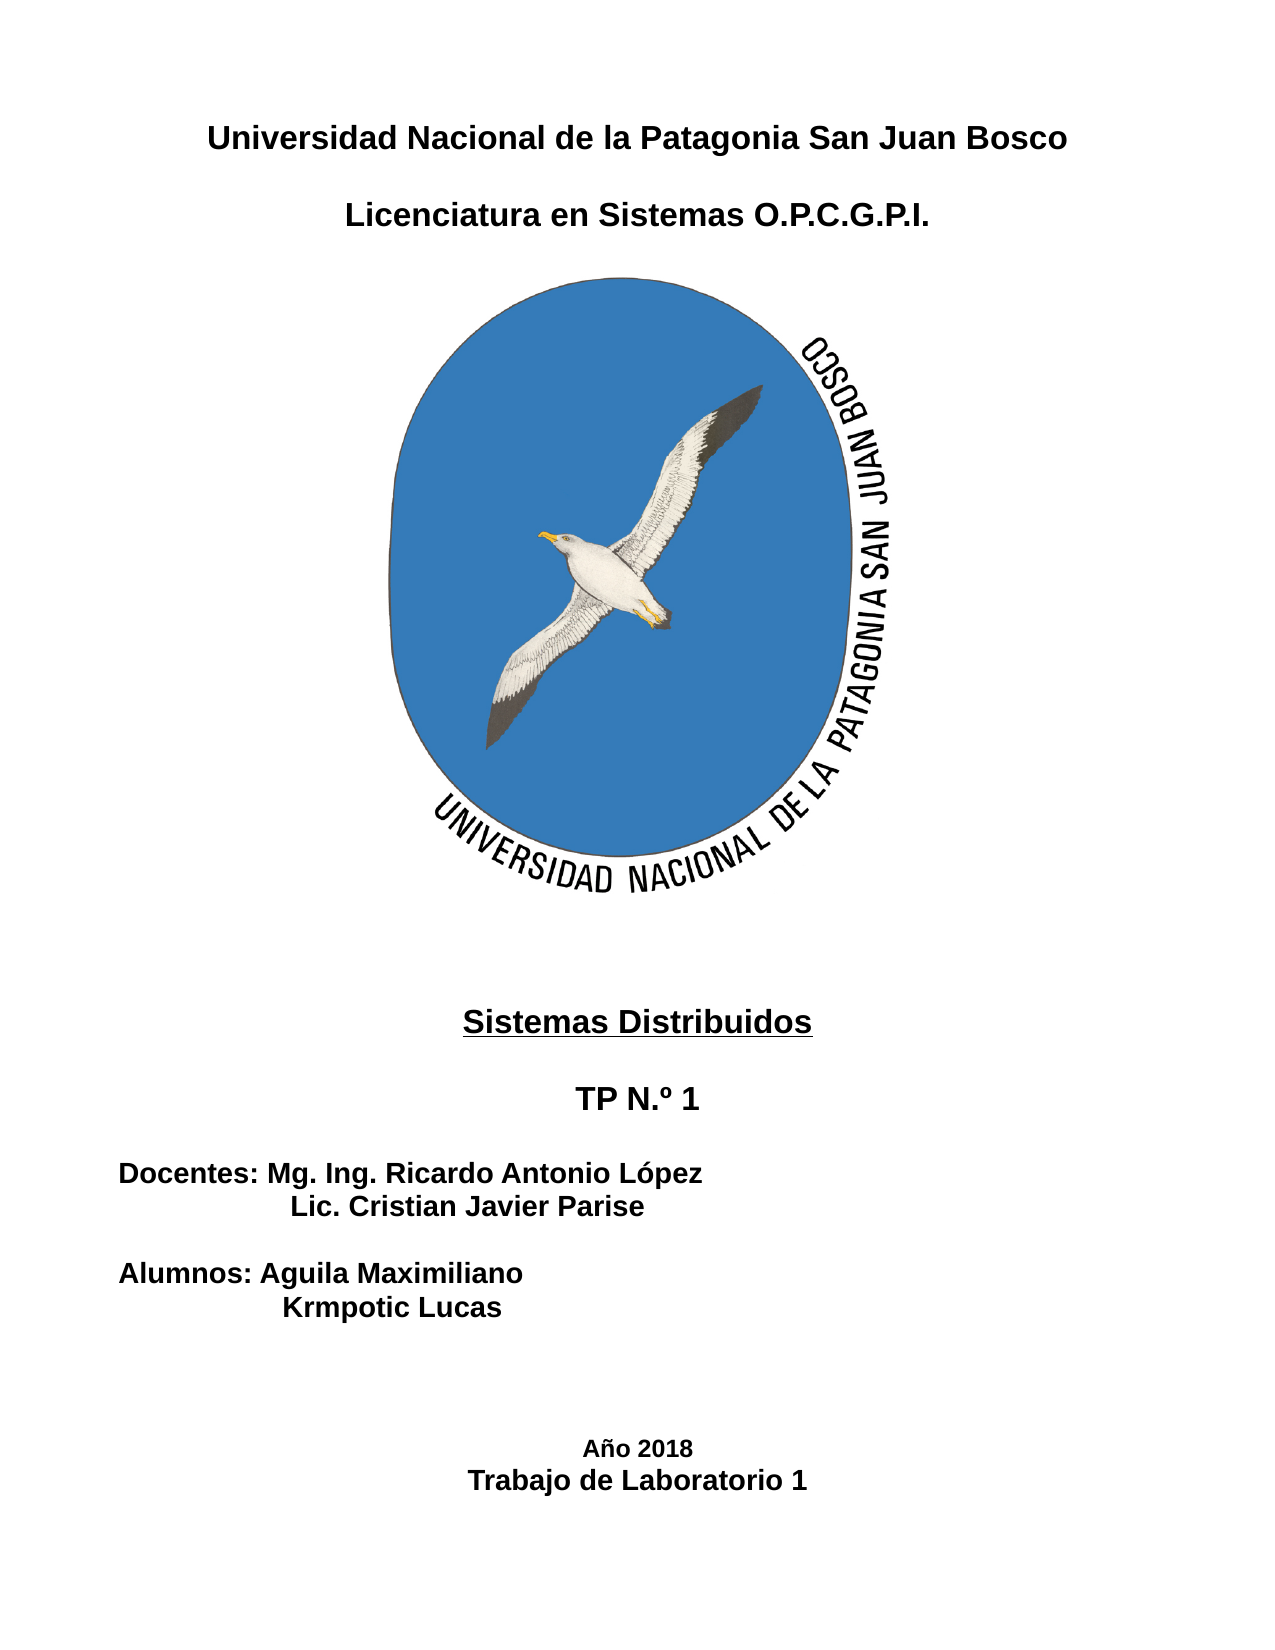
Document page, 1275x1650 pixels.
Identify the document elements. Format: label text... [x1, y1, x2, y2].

text Trabajo de Laboratorio 1 [118, 1463, 1157, 1496]
text Krmpotic Lucas [118, 1290, 1157, 1324]
text Universidad Nacional de la Patagonia San Juan Bosco [118, 118, 1157, 157]
text Alumnos: Aguila Maximiliano [118, 1257, 1157, 1290]
text Docentes: Mg. Ing. Ricardo Antonio López [118, 1156, 1157, 1189]
text Sistemas Distribuidos [118, 1002, 1157, 1041]
text TP N.º 1 [118, 1079, 1157, 1117]
text Licenciatura en Sistemas O.P.C.G.P.I. [118, 195, 1157, 233]
text Lic. Cristian Javier Parise [118, 1189, 1157, 1223]
picture [382, 271, 893, 898]
text Año 2018 [118, 1434, 1157, 1463]
